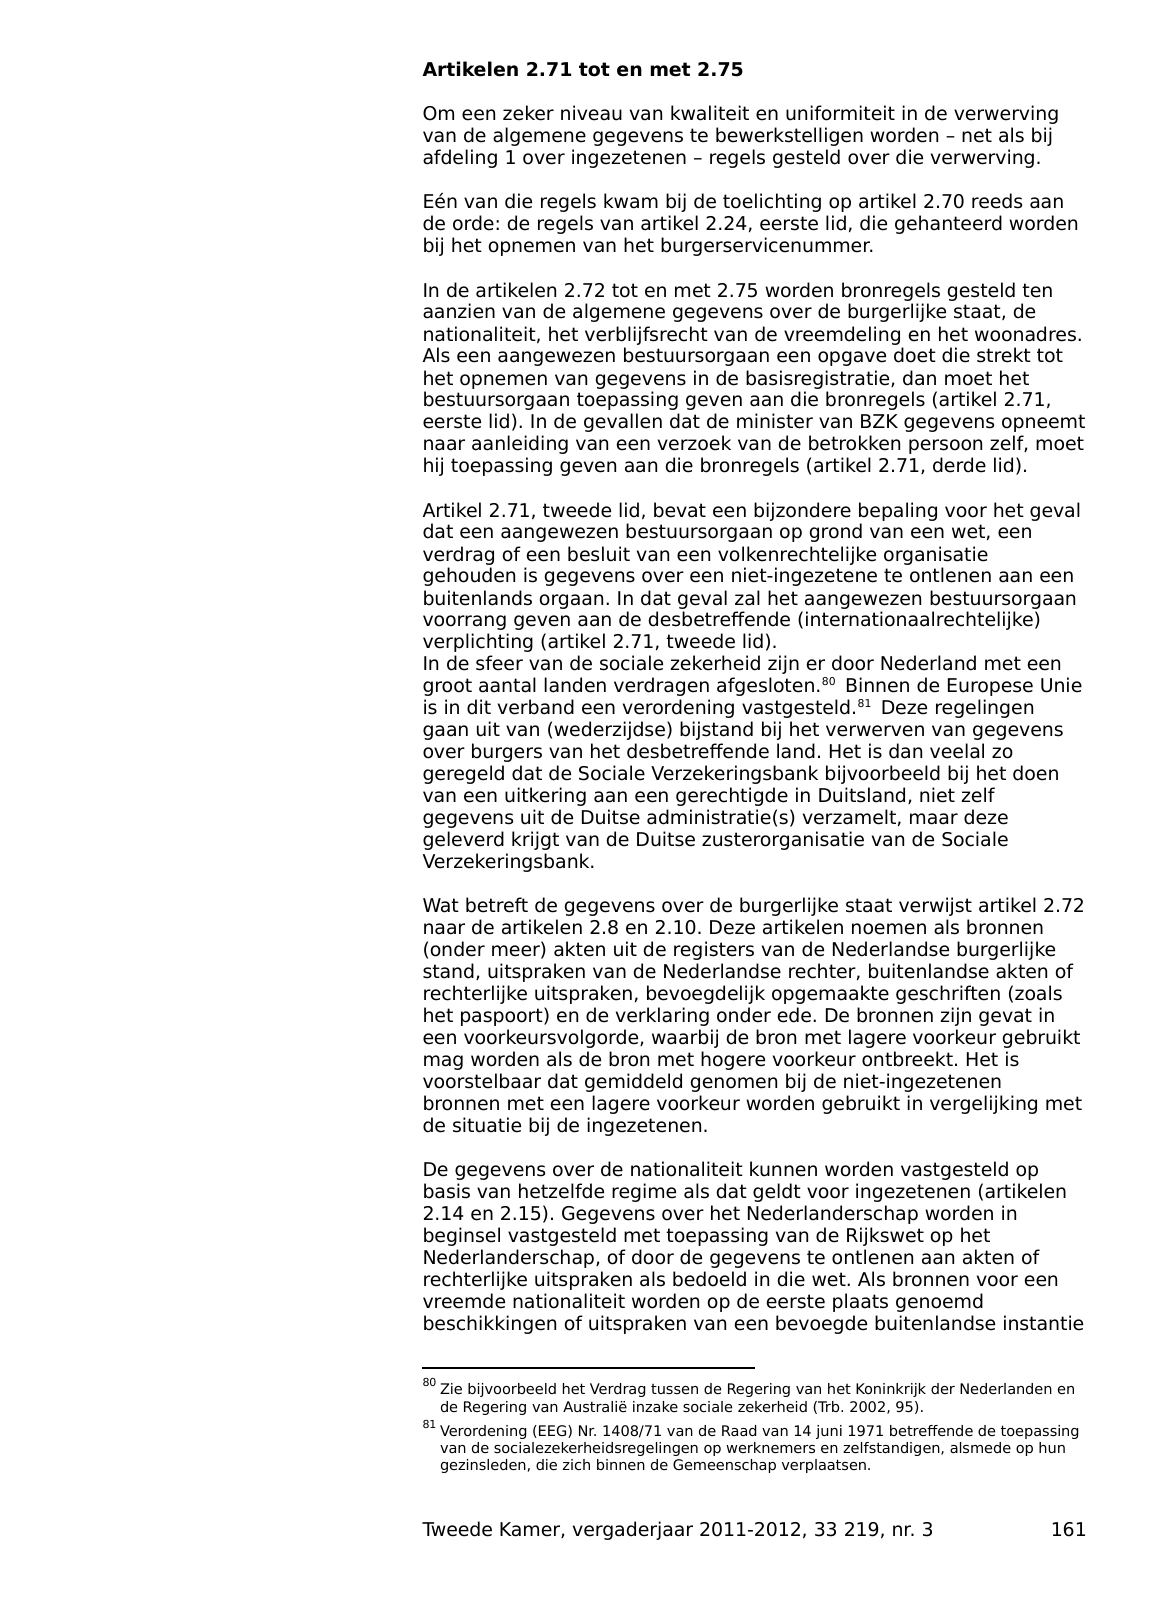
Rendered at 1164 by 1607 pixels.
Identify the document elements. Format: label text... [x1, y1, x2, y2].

subtitle Artikelen 2.71 tot en met 2.75 [422, 59, 1087, 81]
text Wat betreft de gegevens over de burgerlijke staat verwijst artikel 2.72 naar de artikelen 2.8 en 2.10. Deze artikelen noemen als bronnen (onder meer) akten uit de registers van de Nederlandse burgerlijke stand, uitspraken van de Nederlandse rechter, buitenlandse akten of rechterlijke uitspraken, bevoegdelijk opgemaakte geschriften (zoals het paspoort) en de verklaring onder ede. De bronnen zijn gevat in een voorkeursvolgorde, waarbij de bron met lagere voorkeur gebruikt mag worden als de bron met hogere voorkeur ontbreekt. Het is voorstelbaar dat gemiddeld genomen bij de niet-ingezetenen bronnen met een lagere voorkeur worden gebruikt in vergelijking met de situatie bij de ingezetenen. [422, 895, 1087, 1137]
text In de artikelen 2.72 tot en met 2.75 worden bronregels gesteld ten aanzien van de algemene gegevens over de burgerlijke staat, de nationaliteit, het verblijfsrecht van de vreemdeling en het woonadres. Als een aangewezen bestuursorgaan een opgave doet die strekt tot het opnemen van gegevens in de basisregistratie, dan moet het bestuursorgaan toepassing geven aan die bronregels (artikel 2.71, eerste lid). In de gevallen dat de minister van BZK gegevens opneemt naar aanleiding van een verzoek van de betrokken persoon zelf, moet hij toepassing geven aan die bronregels (artikel 2.71, derde lid). [422, 279, 1087, 477]
text In de sfeer van de sociale zekerheid zijn er door Nederland met een groot aantal landen verdragen afgesloten. Binnen de Europese Unie is in dit verband een verordening vastgesteld. Deze regelingen gaan uit van (wederzijdse) bijstand bij het verwerven van gegevens over burgers van het desbetreffende land. Het is dan veelal zo geregeld dat de Sociale Verzekeringsbank bijvoorbeeld bij het doen van een uitkering aan een gerechtigde in Duitsland, niet zelf gegevens uit de Duitse administratie(s) verzamelt, maar deze geleverd krijgt van de Duitse zusterorganisatie van de Sociale Verzekeringsbank. [422, 653, 1087, 873]
text Artikel 2.71, tweede lid, bevat een bijzondere bepaling voor het geval dat een aangewezen bestuursorgaan op grond van een wet, een verdrag of een besluit van een volkenrechtelijke organisatie gehouden is gegevens over een niet-ingezetene te ontlenen aan een buitenlands orgaan. In dat geval zal het aangewezen bestuursorgaan voorrang geven aan de desbetreffende (internationaalrechtelijke) verplichting (artikel 2.71, tweede lid). [422, 499, 1087, 653]
text De gegevens over de nationaliteit kunnen worden vastgesteld op basis van hetzelfde regime als dat geldt voor ingezetenen (artikelen 2.14 en 2.15). Gegevens over het Nederlanderschap worden in beginsel vastgesteld met toepassing van de Rijkswet op het Nederlanderschap, of door de gegevens te ontlenen aan akten of rechterlijke uitspraken als bedoeld in die wet. Als bronnen voor een vreemde nationaliteit worden op de eerste plaats genoemd beschikkingen of uitspraken van een bevoegde buitenlandse instantie [422, 1159, 1087, 1335]
text Zie bijvoorbeeld het Verdrag tussen de Regering van het Koninkrijk der Nederlanden en de Regering van Australië inzake sociale zekerheid (Trb. 2002, 95). [422, 1377, 1087, 1416]
text Om een zeker niveau van kwaliteit en uniformiteit in de verwerving van de algemene gegevens te bewerkstelligen worden – net als bij afdeling 1 over ingezetenen – regels gesteld over die verwerving. [422, 103, 1087, 169]
text Eén van die regels kwam bij de toelichting op artikel 2.70 reeds aan de orde: de regels van artikel 2.24, eerste lid, die gehanteerd worden bij het opnemen van het burgerservicenummer. [422, 191, 1087, 257]
text Verordening (EEG) Nr. 1408/71 van de Raad van 14 juni 1971 betreffende de toepassing van de socialezekerheidsregelingen op werknemers en zelfstandigen, alsmede op hun gezinsleden, die zich binnen de Gemeenschap verplaatsen. [422, 1418, 1087, 1474]
